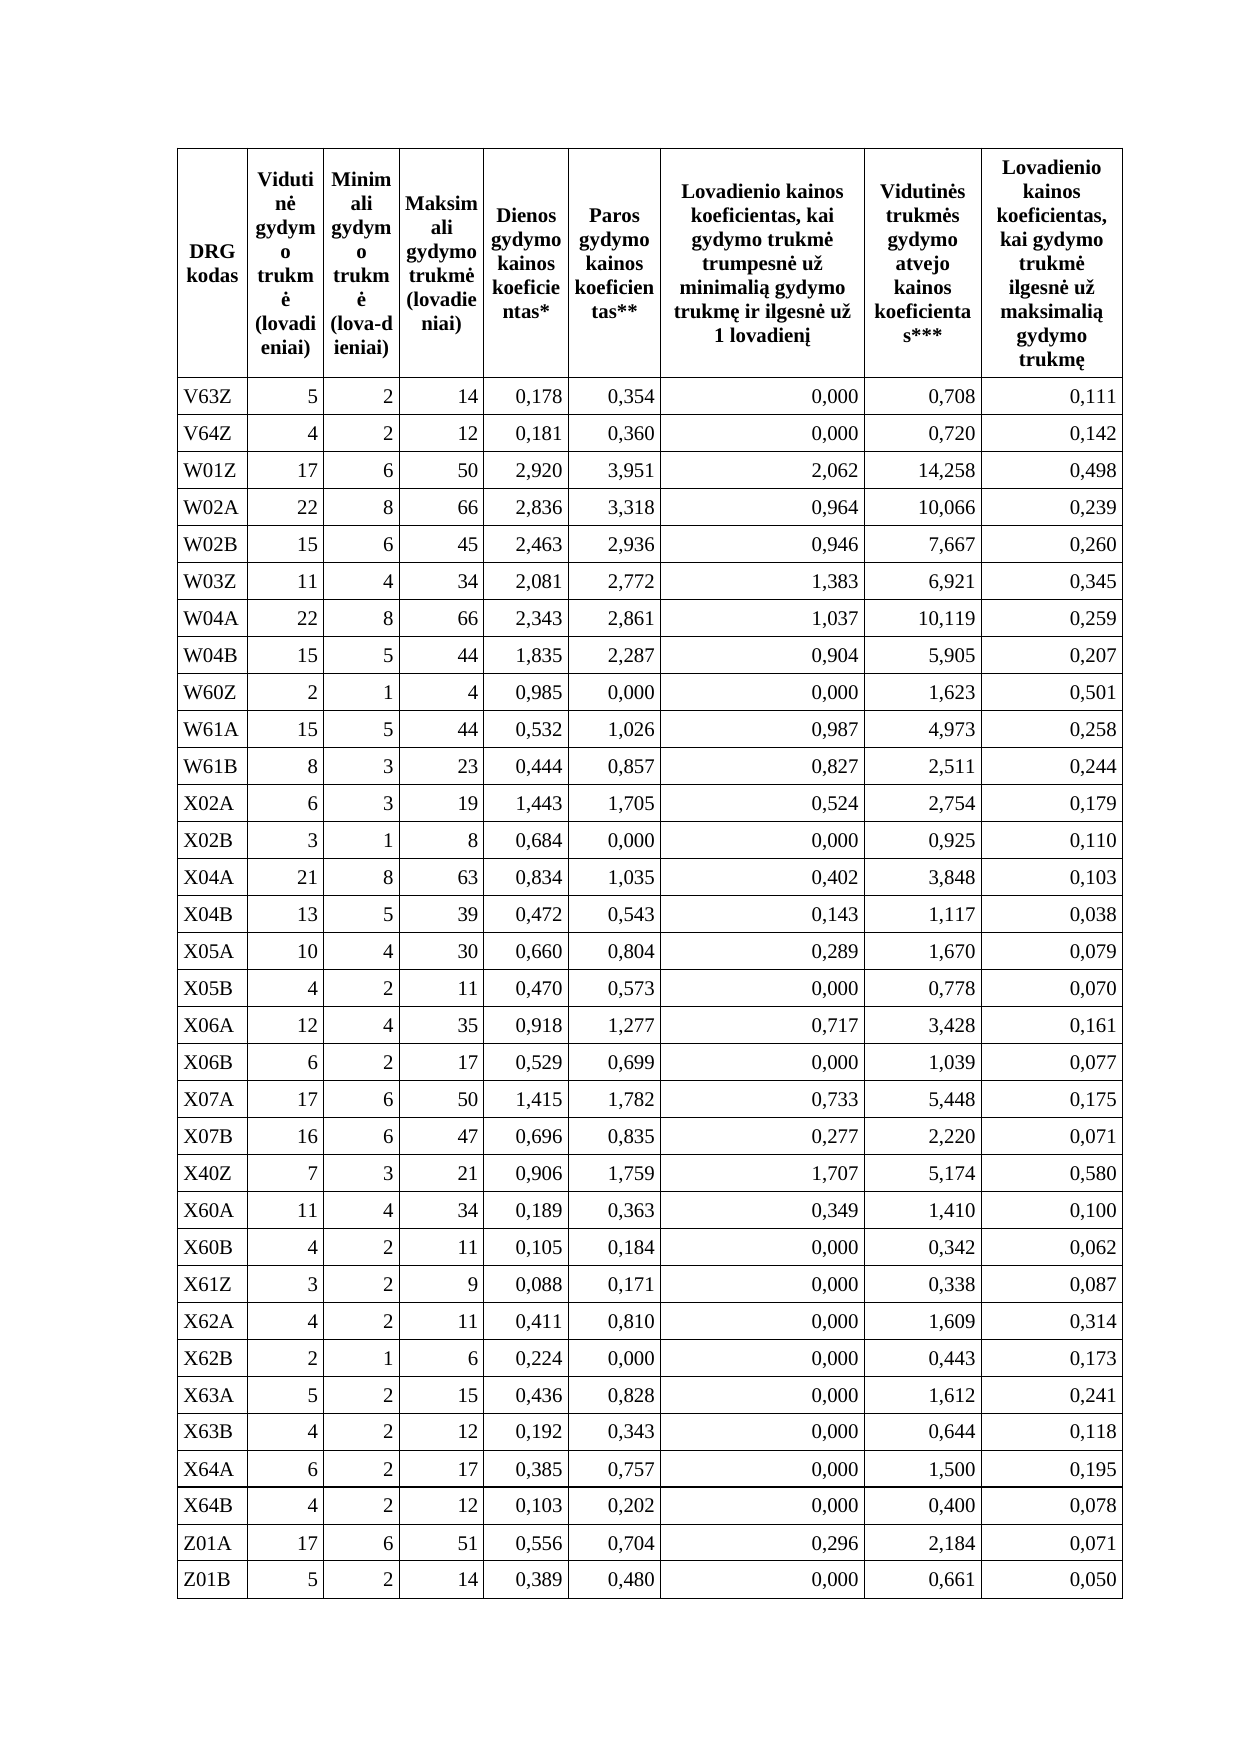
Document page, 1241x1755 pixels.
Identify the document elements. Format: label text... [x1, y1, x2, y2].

table_cell 4 [324, 563, 399, 599]
table_cell 2 [324, 1451, 399, 1486]
table_cell 39 [400, 896, 483, 932]
table_cell 6,921 [865, 563, 981, 599]
table_cell 0,964 [661, 489, 864, 525]
table_cell 0,277 [661, 1118, 864, 1154]
table_cell 0,071 [982, 1118, 1122, 1154]
table_cell 3 [248, 1266, 323, 1302]
table_cell 0,342 [865, 1229, 981, 1264]
table_cell 0,100 [982, 1192, 1122, 1228]
table_header Paros gydymo kainos koeficientas** [569, 149, 660, 377]
table_cell 0,480 [569, 1561, 660, 1597]
table_cell W02B [178, 526, 247, 562]
table_cell X02B [178, 822, 247, 858]
table_cell 22 [248, 600, 323, 636]
table_cell 0,757 [569, 1451, 660, 1486]
table_cell 50 [400, 1081, 483, 1117]
table_cell 0,360 [569, 415, 660, 451]
table_cell 0,498 [982, 452, 1122, 488]
table_cell 1 [324, 822, 399, 858]
table_cell 2,836 [484, 489, 568, 525]
table_cell 0,070 [982, 970, 1122, 1006]
table_cell 0,501 [982, 674, 1122, 710]
table_cell 0,296 [661, 1525, 864, 1560]
table_cell 0,857 [569, 748, 660, 784]
table_cell 4 [248, 1414, 323, 1449]
table_cell 0,402 [661, 859, 864, 895]
table_cell 12 [400, 1488, 483, 1523]
table_cell 2 [324, 415, 399, 451]
table_cell 8 [324, 859, 399, 895]
table_cell 0,834 [484, 859, 568, 895]
table_cell 4 [400, 674, 483, 710]
table_cell 1,383 [661, 563, 864, 599]
table_cell 5,174 [865, 1155, 981, 1191]
table_cell 2,463 [484, 526, 568, 562]
table_cell 15 [400, 1377, 483, 1412]
table_cell 4 [324, 1192, 399, 1228]
table_cell 0,708 [865, 378, 981, 414]
table_cell 47 [400, 1118, 483, 1154]
table_cell X40Z [178, 1155, 247, 1191]
table_cell 2,861 [569, 600, 660, 636]
table_cell 0,000 [661, 1561, 864, 1597]
table_cell W60Z [178, 674, 247, 710]
table_cell 2 [324, 1414, 399, 1449]
table_cell 0,105 [484, 1229, 568, 1264]
table_cell 0,904 [661, 637, 864, 673]
table_cell 0,000 [661, 674, 864, 710]
table_cell 1,782 [569, 1081, 660, 1117]
table_cell W01Z [178, 452, 247, 488]
table_cell 1,500 [865, 1451, 981, 1486]
table_cell 0,470 [484, 970, 568, 1006]
table_cell 0,161 [982, 1007, 1122, 1043]
table_cell 13 [248, 896, 323, 932]
table_cell 5 [248, 1561, 323, 1597]
table_cell 0,529 [484, 1044, 568, 1080]
table_cell 0,987 [661, 711, 864, 747]
table_cell X63A [178, 1377, 247, 1412]
table_cell 14,258 [865, 452, 981, 488]
table_cell 11 [248, 563, 323, 599]
table_cell 5 [324, 896, 399, 932]
table_cell 0,000 [661, 1229, 864, 1264]
table_cell 0,363 [569, 1192, 660, 1228]
table_cell V63Z [178, 378, 247, 414]
table_cell 0,088 [484, 1266, 568, 1302]
table_cell 0,103 [982, 859, 1122, 895]
table_header Vidutinė gydymo trukmė (lovadieniai) [248, 149, 323, 377]
table_cell 0,314 [982, 1303, 1122, 1338]
table_cell 4 [324, 933, 399, 969]
table_cell 2,936 [569, 526, 660, 562]
table_cell 3,951 [569, 452, 660, 488]
table_cell 12 [400, 415, 483, 451]
table_cell 0,400 [865, 1488, 981, 1523]
table_cell 15 [248, 711, 323, 747]
table_cell 0,704 [569, 1525, 660, 1560]
table_cell 0,338 [865, 1266, 981, 1302]
table_cell 0,925 [865, 822, 981, 858]
table_cell X04B [178, 896, 247, 932]
table_cell 1,707 [661, 1155, 864, 1191]
table_cell 0,906 [484, 1155, 568, 1191]
table_cell 0,079 [982, 933, 1122, 969]
table_cell 2 [324, 1377, 399, 1412]
table_cell 0,103 [484, 1488, 568, 1523]
table_cell 0,000 [569, 822, 660, 858]
table_cell Z01B [178, 1561, 247, 1597]
table_cell 1,026 [569, 711, 660, 747]
table_cell 0,241 [982, 1377, 1122, 1412]
table_cell 3 [324, 785, 399, 821]
table_cell 6 [324, 1525, 399, 1560]
table_cell 0,000 [661, 1044, 864, 1080]
table_cell 5 [248, 1377, 323, 1412]
table_cell X60A [178, 1192, 247, 1228]
table_cell 0,543 [569, 896, 660, 932]
table_cell 17 [248, 1081, 323, 1117]
table_cell 1,612 [865, 1377, 981, 1412]
table_cell 17 [400, 1044, 483, 1080]
table_cell 16 [248, 1118, 323, 1154]
table_cell 7 [248, 1155, 323, 1191]
table_cell 1,835 [484, 637, 568, 673]
table_cell 0,985 [484, 674, 568, 710]
table_cell 0,000 [661, 822, 864, 858]
table_cell V64Z [178, 415, 247, 451]
table_cell X64B [178, 1488, 247, 1523]
table_cell 1,410 [865, 1192, 981, 1228]
table_cell 0,142 [982, 415, 1122, 451]
table_cell 2 [324, 378, 399, 414]
table_cell 66 [400, 600, 483, 636]
table_cell 0,804 [569, 933, 660, 969]
table_cell 2 [324, 1488, 399, 1523]
table_cell 17 [400, 1451, 483, 1486]
table_cell 0,778 [865, 970, 981, 1006]
table_cell 0,644 [865, 1414, 981, 1449]
table_cell 15 [248, 526, 323, 562]
table_cell 5 [248, 378, 323, 414]
table_cell 0,661 [865, 1561, 981, 1597]
table_cell 1,037 [661, 600, 864, 636]
table_cell 1,117 [865, 896, 981, 932]
table_cell X61Z [178, 1266, 247, 1302]
table_cell 6 [324, 1081, 399, 1117]
table_cell 8 [248, 748, 323, 784]
table_cell W61A [178, 711, 247, 747]
table_cell 3,848 [865, 859, 981, 895]
table_cell 11 [248, 1192, 323, 1228]
table_cell 0,733 [661, 1081, 864, 1117]
table_cell 2 [324, 1266, 399, 1302]
table_cell 2,220 [865, 1118, 981, 1154]
table_cell 0,258 [982, 711, 1122, 747]
table_cell 0,827 [661, 748, 864, 784]
table_cell 0,000 [661, 1340, 864, 1376]
table_cell 30 [400, 933, 483, 969]
table_header Lovadienio kainos koeficientas, kai gydymo trukmė ilgesnė už maksimalią gydymo trukmę [982, 149, 1122, 377]
table_cell 63 [400, 859, 483, 895]
table_cell 0,179 [982, 785, 1122, 821]
table_cell 0,071 [982, 1525, 1122, 1560]
table_cell 0,443 [865, 1340, 981, 1376]
table_cell 0,260 [982, 526, 1122, 562]
table_cell 10,066 [865, 489, 981, 525]
table_cell 5 [324, 637, 399, 673]
table_cell 0,184 [569, 1229, 660, 1264]
table_cell 44 [400, 637, 483, 673]
table_cell 0,000 [661, 415, 864, 451]
table_header Vidutinės trukmės gydymo atvejo kainos koeficientas*** [865, 149, 981, 377]
table_cell 2,287 [569, 637, 660, 673]
table_cell 11 [400, 1229, 483, 1264]
table_cell 51 [400, 1525, 483, 1560]
table_cell 2,754 [865, 785, 981, 821]
table_cell 0,000 [661, 1488, 864, 1523]
table_cell 0,684 [484, 822, 568, 858]
table_cell 17 [248, 1525, 323, 1560]
table_cell 8 [400, 822, 483, 858]
table_cell 0,524 [661, 785, 864, 821]
table_cell 3 [248, 822, 323, 858]
table_cell 0,038 [982, 896, 1122, 932]
table_cell 17 [248, 452, 323, 488]
table_cell 2 [324, 1044, 399, 1080]
table_cell 0,062 [982, 1229, 1122, 1264]
table_cell 0,202 [569, 1488, 660, 1523]
table_cell 0,717 [661, 1007, 864, 1043]
table_cell 6 [248, 1044, 323, 1080]
table_cell 0,078 [982, 1488, 1122, 1523]
table_cell 0,175 [982, 1081, 1122, 1117]
table_cell W04B [178, 637, 247, 673]
table_cell 0,699 [569, 1044, 660, 1080]
table_cell 0,000 [661, 378, 864, 414]
table_cell 0,143 [661, 896, 864, 932]
table_cell X60B [178, 1229, 247, 1264]
table_cell 0,000 [661, 1451, 864, 1486]
table_cell X07B [178, 1118, 247, 1154]
table_cell 0,289 [661, 933, 864, 969]
table_cell 0,195 [982, 1451, 1122, 1486]
table_cell W02A [178, 489, 247, 525]
table_cell 1,443 [484, 785, 568, 821]
table_cell 0,077 [982, 1044, 1122, 1080]
table_cell 4 [248, 1303, 323, 1338]
table_cell 5 [324, 711, 399, 747]
table_cell 0,696 [484, 1118, 568, 1154]
table_cell 2,772 [569, 563, 660, 599]
table_cell X07A [178, 1081, 247, 1117]
table_cell 3 [324, 748, 399, 784]
table_cell X62A [178, 1303, 247, 1338]
table_cell 0,436 [484, 1377, 568, 1412]
table_cell X04A [178, 859, 247, 895]
table_cell 0,000 [569, 674, 660, 710]
table_cell 2,511 [865, 748, 981, 784]
table_cell 1,035 [569, 859, 660, 895]
table_cell 0,224 [484, 1340, 568, 1376]
table_cell 2 [248, 1340, 323, 1376]
table_cell 2,184 [865, 1525, 981, 1560]
table_cell 15 [248, 637, 323, 673]
table_cell 6 [248, 1451, 323, 1486]
table_cell 2,343 [484, 600, 568, 636]
table_cell 8 [324, 489, 399, 525]
table_cell 0,000 [661, 1377, 864, 1412]
table_cell 2,081 [484, 563, 568, 599]
table_cell X63B [178, 1414, 247, 1449]
table_cell 4 [248, 1229, 323, 1264]
table_cell X06B [178, 1044, 247, 1080]
table_cell 0,946 [661, 526, 864, 562]
table_cell 4 [248, 1488, 323, 1523]
table_cell 0,573 [569, 970, 660, 1006]
table_cell 1,415 [484, 1081, 568, 1117]
table_cell 4,973 [865, 711, 981, 747]
table_cell 1,277 [569, 1007, 660, 1043]
table_cell 2,062 [661, 452, 864, 488]
table_cell X62B [178, 1340, 247, 1376]
table_cell 10 [248, 933, 323, 969]
table_cell X05A [178, 933, 247, 969]
table_cell 34 [400, 1192, 483, 1228]
table_cell 6 [324, 452, 399, 488]
table_cell 0,110 [982, 822, 1122, 858]
table_cell 21 [400, 1155, 483, 1191]
table_cell 7,667 [865, 526, 981, 562]
table_cell 0,171 [569, 1266, 660, 1302]
table_cell W03Z [178, 563, 247, 599]
table_cell 34 [400, 563, 483, 599]
table_cell 50 [400, 452, 483, 488]
table_cell 2,920 [484, 452, 568, 488]
table_cell 6 [400, 1340, 483, 1376]
table_header Dienos gydymo kainos koeficientas* [484, 149, 568, 377]
table_cell 19 [400, 785, 483, 821]
table_cell 1,039 [865, 1044, 981, 1080]
table_cell 44 [400, 711, 483, 747]
table_cell 0,000 [661, 970, 864, 1006]
table_cell 1,705 [569, 785, 660, 821]
table_cell 0,660 [484, 933, 568, 969]
table_cell 0,828 [569, 1377, 660, 1412]
table_cell 2 [324, 970, 399, 1006]
table_cell 0,000 [661, 1266, 864, 1302]
table_cell X06A [178, 1007, 247, 1043]
table_cell 22 [248, 489, 323, 525]
table_cell 0,389 [484, 1561, 568, 1597]
table_cell 1,759 [569, 1155, 660, 1191]
table_cell 1,609 [865, 1303, 981, 1338]
table_cell 2 [248, 674, 323, 710]
table_cell 2 [324, 1561, 399, 1597]
table_cell 6 [324, 526, 399, 562]
table_cell 0,349 [661, 1192, 864, 1228]
table_cell 8 [324, 600, 399, 636]
table_cell 0,810 [569, 1303, 660, 1338]
table_cell 0,532 [484, 711, 568, 747]
table_cell 4 [324, 1007, 399, 1043]
table_cell 0,207 [982, 637, 1122, 673]
table_header DRG kodas [178, 149, 247, 377]
table_cell 0,720 [865, 415, 981, 451]
table_cell 0,173 [982, 1340, 1122, 1376]
table_cell 35 [400, 1007, 483, 1043]
table_cell 66 [400, 489, 483, 525]
table_cell 6 [248, 785, 323, 821]
table_cell 0,580 [982, 1155, 1122, 1191]
table_cell 0,000 [569, 1340, 660, 1376]
table_cell 2 [324, 1303, 399, 1338]
table_header Lovadienio kainos koeficientas, kai gydymo trukmė trumpesnė už minimalią gydymo trukmę ir ilgesnė už 1 lovadienį [661, 149, 864, 377]
table_cell 21 [248, 859, 323, 895]
table_cell 0,050 [982, 1561, 1122, 1597]
table_cell 0,192 [484, 1414, 568, 1449]
table_cell 0,118 [982, 1414, 1122, 1449]
table_cell 4 [248, 970, 323, 1006]
table_cell W61B [178, 748, 247, 784]
table_cell 0,444 [484, 748, 568, 784]
table_cell 0,111 [982, 378, 1122, 414]
table_cell 1,623 [865, 674, 981, 710]
table_cell 0,000 [661, 1303, 864, 1338]
table_cell 9 [400, 1266, 483, 1302]
table_cell 12 [400, 1414, 483, 1449]
table_cell 0,385 [484, 1451, 568, 1486]
table_cell 0,244 [982, 748, 1122, 784]
table_cell 0,354 [569, 378, 660, 414]
table_cell 0,918 [484, 1007, 568, 1043]
table_cell 11 [400, 970, 483, 1006]
table_cell X05B [178, 970, 247, 1006]
table_cell 4 [248, 415, 323, 451]
table_cell 3,318 [569, 489, 660, 525]
table_cell 1,670 [865, 933, 981, 969]
table_header Minimali gydymo trukmė (lova‑dieniai) [324, 149, 399, 377]
table_cell 1 [324, 674, 399, 710]
table_header Maksimali gydymo trukmė (lovadieniai) [400, 149, 483, 377]
table_cell 14 [400, 378, 483, 414]
table_cell 3,428 [865, 1007, 981, 1043]
table_cell 0,556 [484, 1525, 568, 1560]
table_cell X02A [178, 785, 247, 821]
table_cell 0,087 [982, 1266, 1122, 1302]
table_cell 0,189 [484, 1192, 568, 1228]
table_cell Z01A [178, 1525, 247, 1560]
table_cell 0,000 [661, 1414, 864, 1449]
table_cell 10,119 [865, 600, 981, 636]
table_cell 12 [248, 1007, 323, 1043]
table_cell 0,411 [484, 1303, 568, 1338]
table_cell 0,472 [484, 896, 568, 932]
table_cell 14 [400, 1561, 483, 1597]
table_cell 0,178 [484, 378, 568, 414]
table_cell 0,239 [982, 489, 1122, 525]
table_cell X64A [178, 1451, 247, 1486]
table_cell 5,905 [865, 637, 981, 673]
table_cell 2 [324, 1229, 399, 1264]
table_cell 0,343 [569, 1414, 660, 1449]
table_cell W04A [178, 600, 247, 636]
table_cell 3 [324, 1155, 399, 1191]
table_cell 0,835 [569, 1118, 660, 1154]
table_cell 6 [324, 1118, 399, 1154]
table_cell 0,259 [982, 600, 1122, 636]
table_cell 23 [400, 748, 483, 784]
table_cell 11 [400, 1303, 483, 1338]
table_cell 0,181 [484, 415, 568, 451]
table_cell 1 [324, 1340, 399, 1376]
table_cell 5,448 [865, 1081, 981, 1117]
table_cell 0,345 [982, 563, 1122, 599]
table_cell 45 [400, 526, 483, 562]
